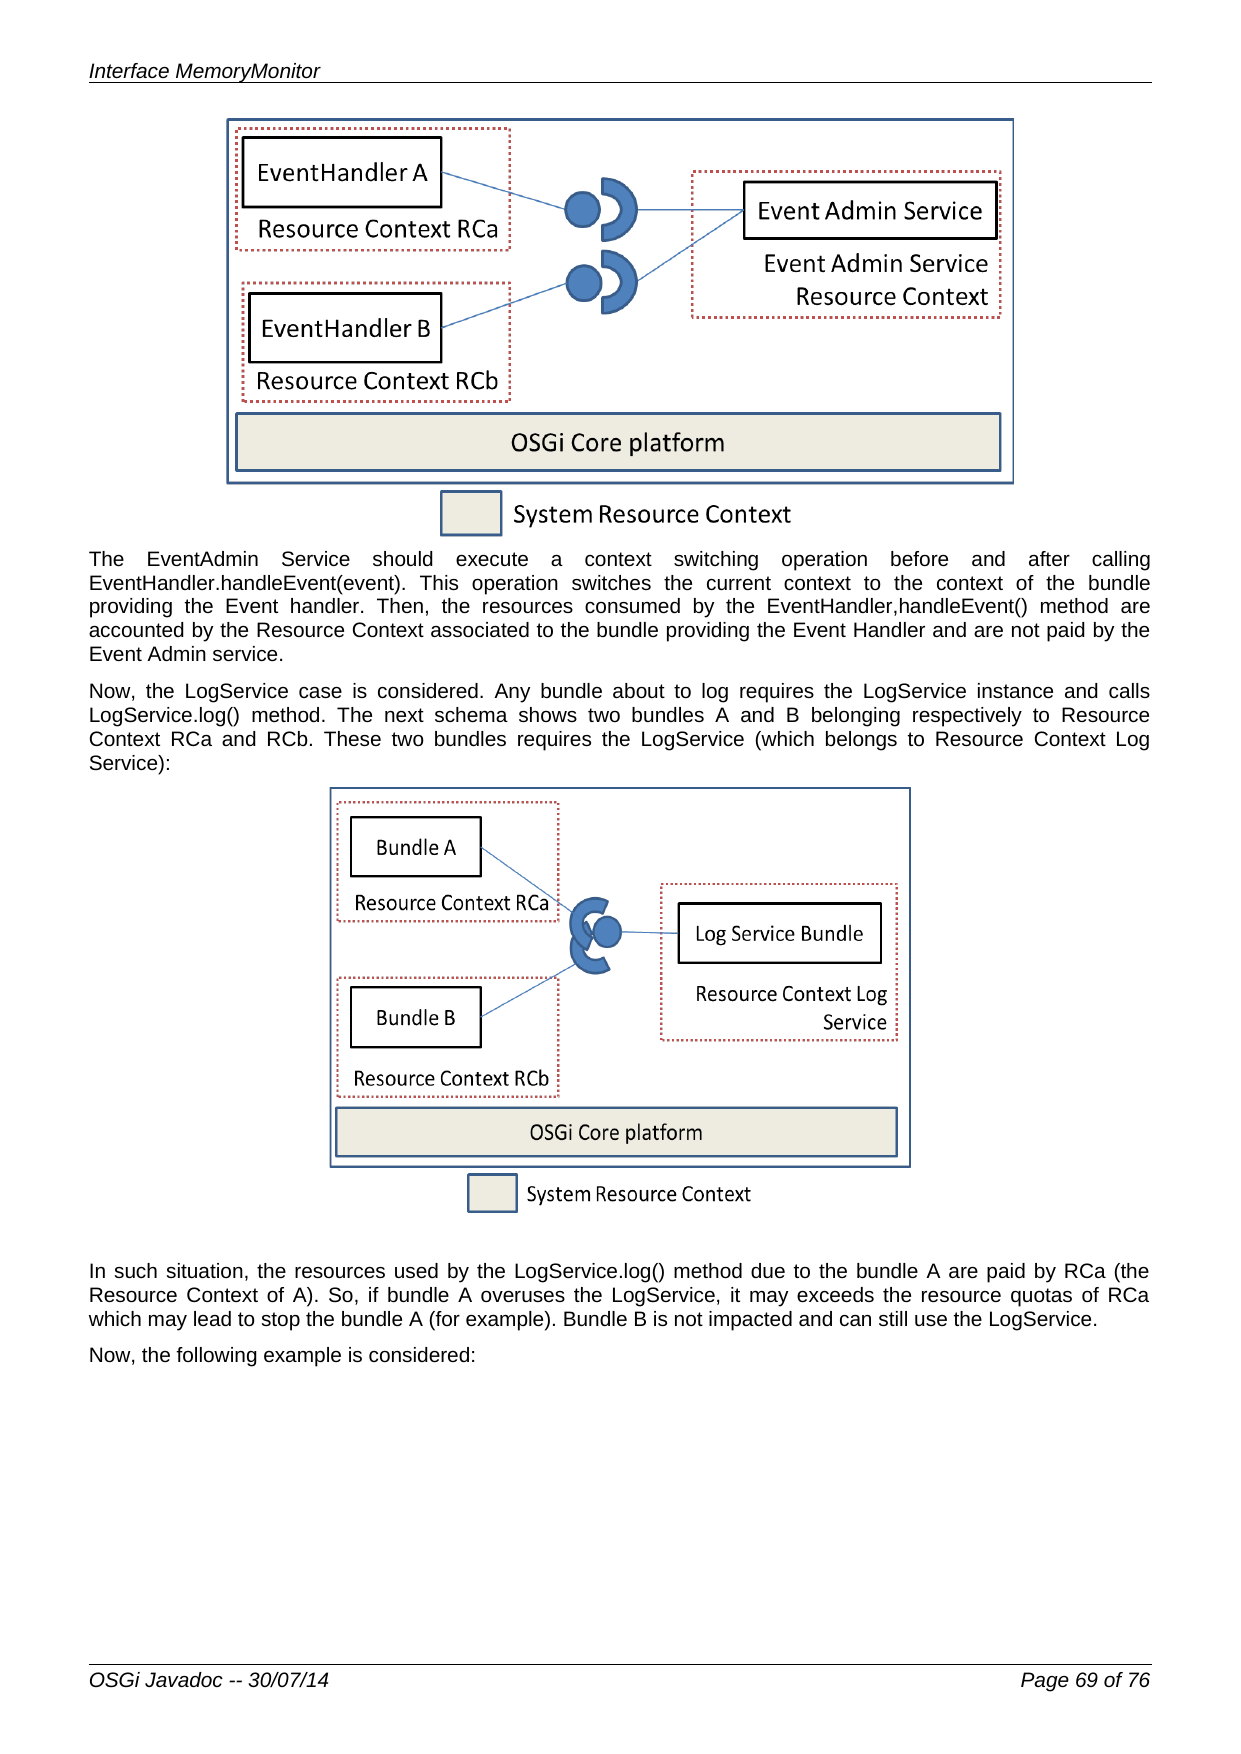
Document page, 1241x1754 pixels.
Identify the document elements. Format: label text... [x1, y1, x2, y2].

text Now, the following example is considered: [88, 1343, 1152, 1367]
picture [329, 787, 911, 1222]
picture [226, 118, 1014, 547]
text Now, the LogService case is considered. Any bundle about to log requires the LogService instance and calls LogService.log() method. The next schema shows two bundles A and B belonging respectively to Resource Context RCa and RCb. These two bundles requires the LogService (which belongs to Resource Context Log Service): [88, 679, 1152, 774]
text The EventAdmin Service should execute a context switching operation before and after calling EventHandler.handleEvent(event). This operation switches the current context to the context of the bundle providing the Event handler. Then, the resources consumed by the EventHandler,handleEvent() method are accounted by the Resource Context associated to the bundle providing the Event Handler and are not paid by the Event Admin service. [88, 118, 1152, 666]
text In such situation, the resources used by the LogService.log() method due to the bundle A are paid by RCa (the Resource Context of A). So, if bundle A overuses the LogService, it may exceeds the resource quotas of RCa which may lead to stop the bundle A (for example). Bundle B is not impacted and can still use the LogService. [88, 1258, 1152, 1330]
